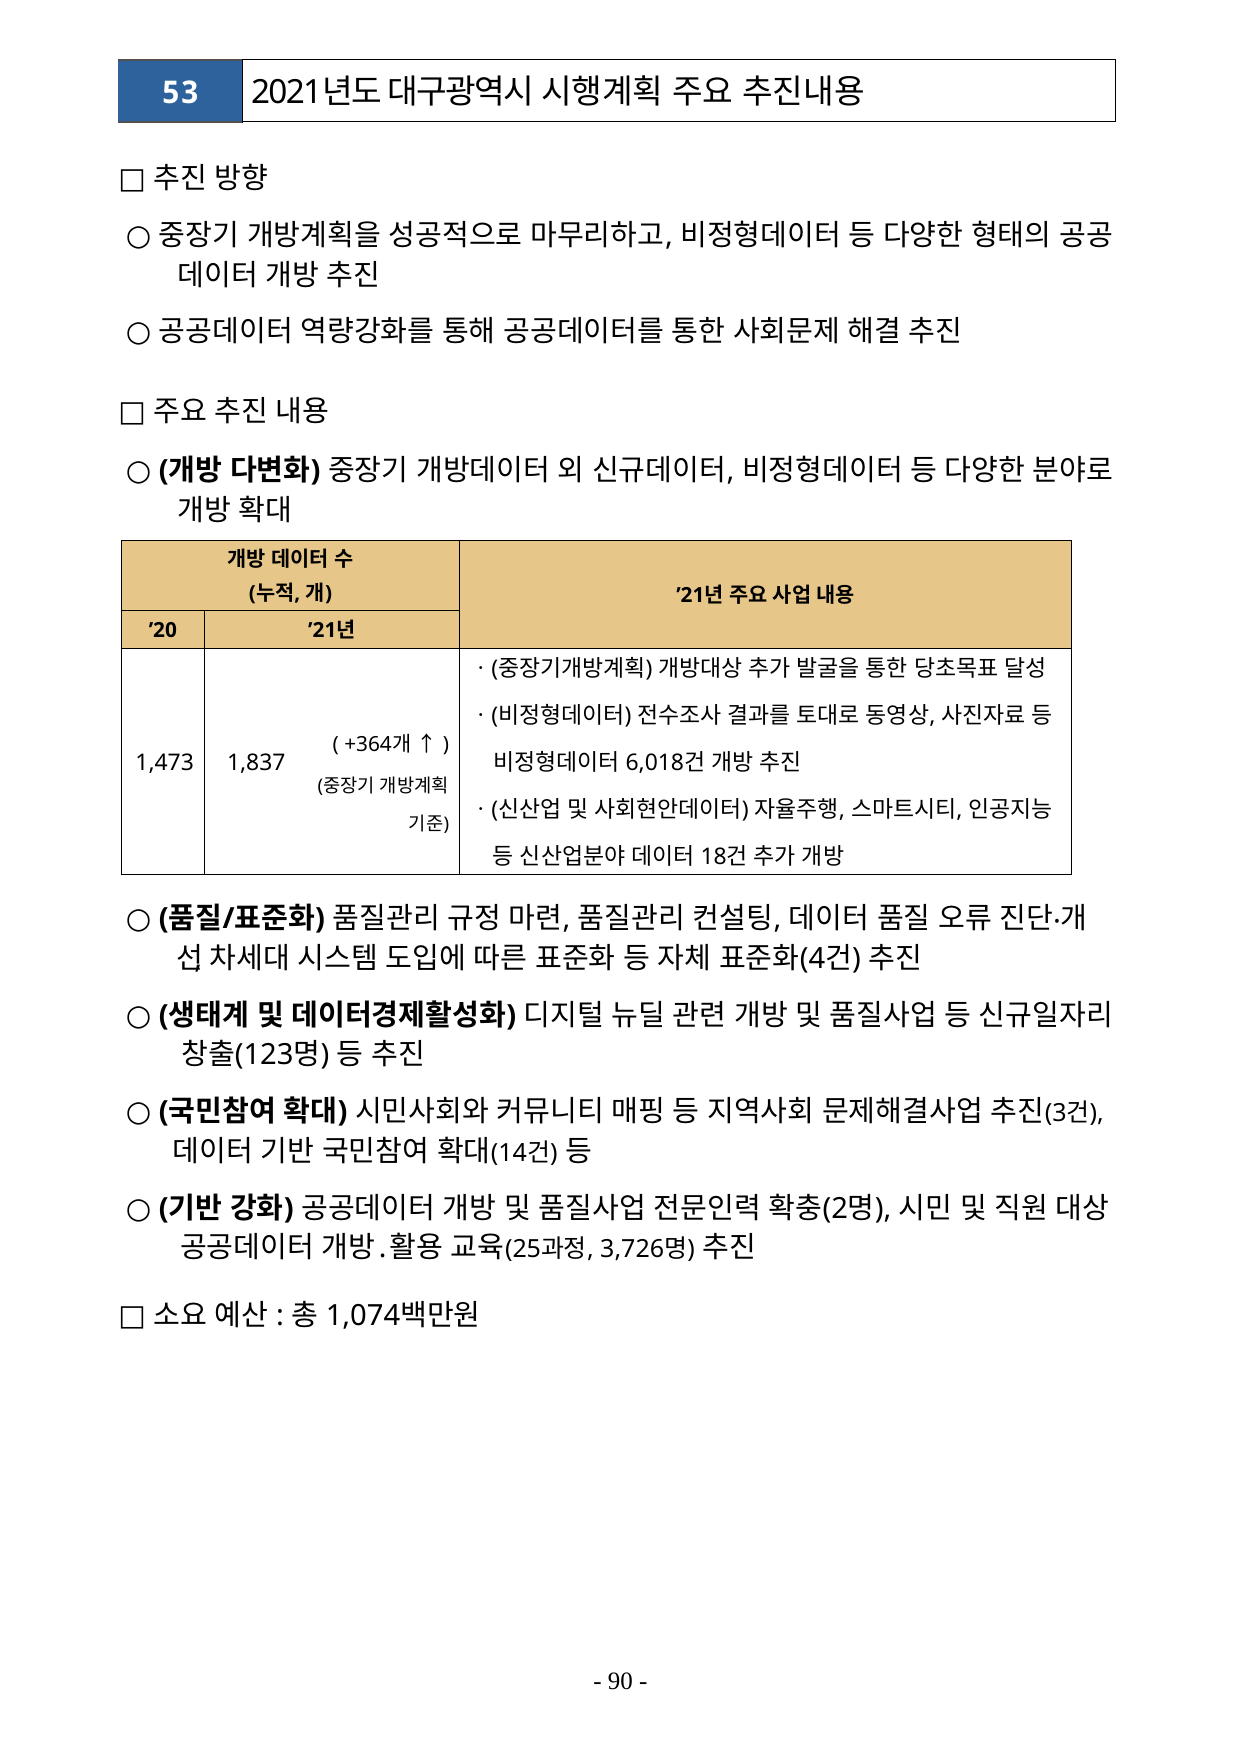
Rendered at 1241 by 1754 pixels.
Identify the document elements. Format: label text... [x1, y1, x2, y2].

table_header 2021년도 대구광역시 시행계획 주요 추진내용 [243, 60, 1115, 121]
text □ 소요 예산 : 총 1,074백만원 [118, 1295, 1122, 1334]
table_header ’21년 주요 사업 내용 [460, 541, 1071, 648]
table_cell 1,473 [122, 649, 204, 874]
table_cell ’20 [122, 611, 204, 648]
text ○ (기반 강화) 공공데이터 개방 및 품질사업 전문인력 확충(2명), 시민 및 직원 대상 공공데이터 개방․활용 교육(25과정, 3,726명) 추진 [118, 1187, 1122, 1266]
table_cell 1,837 [205, 649, 296, 874]
text ○ (개방 다변화) 중장기 개방데이터 외 신규데이터, 비정형데이터 등 다양한 분야로 개방 확대 [118, 449, 1122, 529]
table_header 53 [118, 61, 242, 121]
table_cell ㆍ(중장기개방계획) 개방대상 추가 발굴을 통한 당초목표 달성 ㆍ(비정형데이터) 전수조사 결과를 토대로 동영상, 사진자료 등 비정형데이터 6,018건 개방 추진 ㆍ(신산업 및 사회현안데이터) 자율주행, 스마트시티, 인공지능 등 신산업분야 데이터 18건 추가 개방 [460, 649, 1071, 874]
text □ 추진 방향 [118, 157, 1122, 197]
text ○ (품질/표준화) 품질관리 규정 마련, 품질관리 컨설팅, 데이터 품질 오류 진단‧개선, 차세대 시스템 도입에 따른 표준화 등 자체 표준화(4건) 추진 [118, 897, 1122, 977]
text ○ 중장기 개방계획을 성공적으로 마무리하고, 비정형데이터 등 다양한 형태의 공공데이터 개방 추진 [118, 214, 1122, 293]
text ○ (국민참여 확대) 시민사회와 커뮤니티 매핑 등 지역사회 문제해결사업 추진(3건), 데이터 기반 국민참여 확대(14건) 등 [118, 1090, 1122, 1170]
table_cell ( +364개 ↑ ) (중장기 개방계획 기준) [296, 649, 459, 874]
table_cell ’21년 [205, 611, 459, 648]
text ○ 공공데이터 역량강화를 통해 공공데이터를 통한 사회문제 해결 추진 [118, 311, 1122, 350]
text ○ (생태계 및 데이터경제활성화) 디지털 뉴딜 관련 개방 및 품질사업 등 신규일자리 창출(123명) 등 추진 [118, 994, 1122, 1073]
table_header 개방 데이터 수 (누적, 개) [122, 541, 459, 610]
text □ 주요 추진 내용 [118, 390, 1122, 430]
